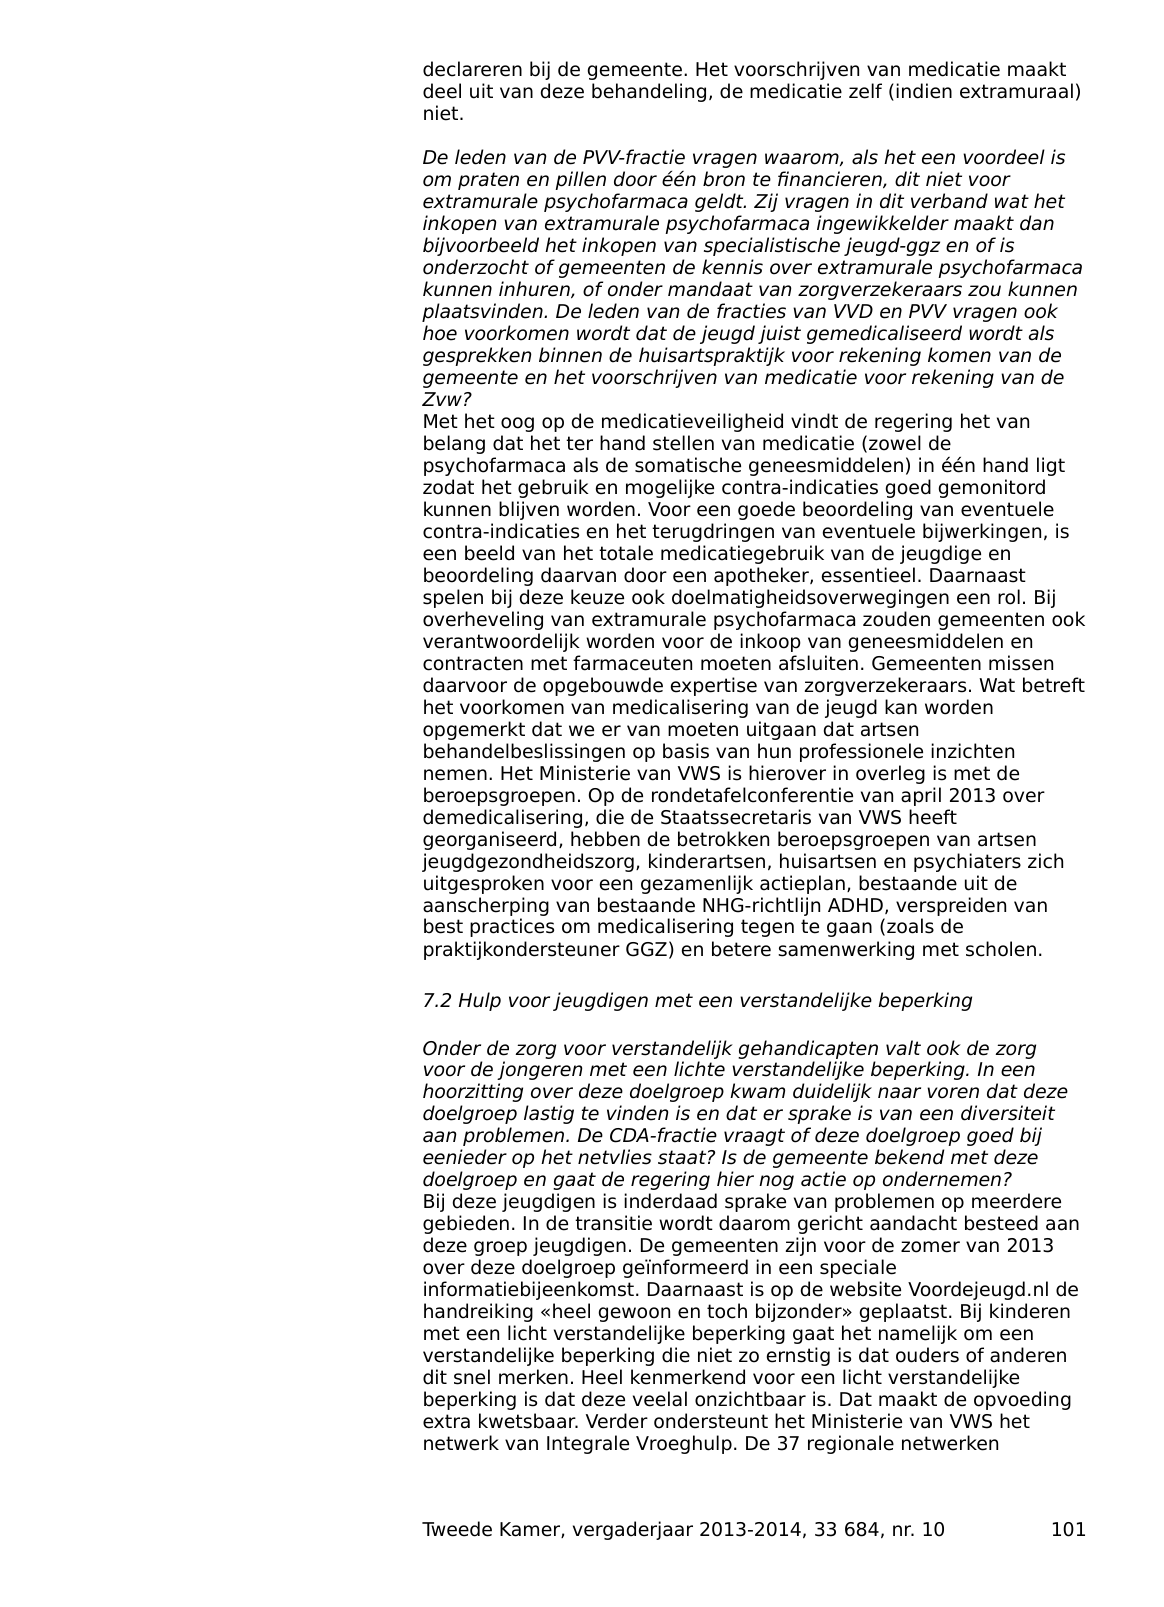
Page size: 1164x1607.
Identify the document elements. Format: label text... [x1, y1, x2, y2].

text Bij deze jeugdigen is inderdaad sprake van problemen op meerdere gebieden. In de transitie wordt daarom gericht aandacht besteed aan deze groep jeugdigen. De gemeenten zijn voor de zomer van 2013 over deze doelgroep geïnformeerd in een speciale informatiebijeenkomst. Daarnaast is op de website Voordejeugd.nl de handreiking «heel gewoon en toch bijzonder» geplaatst. Bij kinderen met een licht verstandelijke beperking gaat het namelijk om een verstandelijke beperking die niet zo ernstig is dat ouders of anderen dit snel merken. Heel kenmerkend voor een licht verstandelijke beperking is dat deze veelal onzichtbaar is. Dat maakt de opvoeding extra kwetsbaar. Verder ondersteunt het Ministerie van VWS het netwerk van Integrale Vroeghulp. De 37 regionale netwerken [422, 1191, 1087, 1455]
text Met het oog op de medicatieveiligheid vindt de regering het van belang dat het ter hand stellen van medicatie (zowel de psychofarmaca als de somatische geneesmiddelen) in één hand ligt zodat het gebruik en mogelijke contra-indicaties goed gemonitord kunnen blijven worden. Voor een goede beoordeling van eventuele contra-indicaties en het terugdringen van eventuele bijwerkingen, is een beeld van het totale medicatiegebruik van de jeugdige en beoordeling daarvan door een apotheker, essentieel. Daarnaast spelen bij deze keuze ook doelmatigheidsoverwegingen een rol. Bij overheveling van extramurale psychofarmaca zouden gemeenten ook verantwoordelijk worden voor de inkoop van geneesmiddelen en contracten met farmaceuten moeten afsluiten. Gemeenten missen daarvoor de opgebouwde expertise van zorgverzekeraars. Wat betreft het voorkomen van medicalisering van de jeugd kan worden opgemerkt dat we er van moeten uitgaan dat artsen behandelbeslissingen op basis van hun professionele inzichten nemen. Het Ministerie van VWS is hierover in overleg is met de beroepsgroepen. Op de rondetafelconferentie van april 2013 over demedicalisering, die de Staatssecretaris van VWS heeft georganiseerd, hebben de betrokken beroepsgroepen van artsen jeugdgezondheidszorg, kinderartsen, huisartsen en psychiaters zich uitgesproken voor een gezamenlijk actieplan, bestaande uit de aanscherping van bestaande NHG-richtlijn ADHD, verspreiden van best practices om medicalisering tegen te gaan (zoals de praktijkondersteuner GGZ) en betere samenwerking met scholen. [422, 411, 1087, 960]
text declareren bij de gemeente. Het voorschrijven van medicatie maakt deel uit van deze behandeling, de medicatie zelf (indien extramuraal) niet. [422, 59, 1087, 125]
subtitle 7.2 Hulp voor jeugdigen met een verstandelijke beperking [422, 990, 1087, 1012]
text Onder de zorg voor verstandelijk gehandicapten valt ook de zorg voor de jongeren met een lichte verstandelijke beperking. In een hoorzitting over deze doelgroep kwam duidelijk naar voren dat deze doelgroep lastig te vinden is en dat er sprake is van een diversiteit aan problemen. De CDA-fractie vraagt of deze doelgroep goed bij eenieder op het netvlies staat? Is de gemeente bekend met deze doelgroep en gaat de regering hier nog actie op ondernemen? [422, 1037, 1087, 1191]
text De leden van de PVV-fractie vragen waarom, als het een voordeel is om praten en pillen door één bron te financieren, dit niet voor extramurale psychofarmaca geldt. Zij vragen in dit verband wat het inkopen van extramurale psychofarmaca ingewikkelder maakt dan bijvoorbeeld het inkopen van specialistische jeugd-ggz en of is onderzocht of gemeenten de kennis over extramurale psychofarmaca kunnen inhuren, of onder mandaat van zorgverzekeraars zou kunnen plaatsvinden. De leden van de fracties van VVD en PVV vragen ook hoe voorkomen wordt dat de jeugd juist gemedicaliseerd wordt als gesprekken binnen de huisartspraktijk voor rekening komen van de gemeente en het voorschrijven van medicatie voor rekening van de Zvw? [422, 147, 1087, 411]
